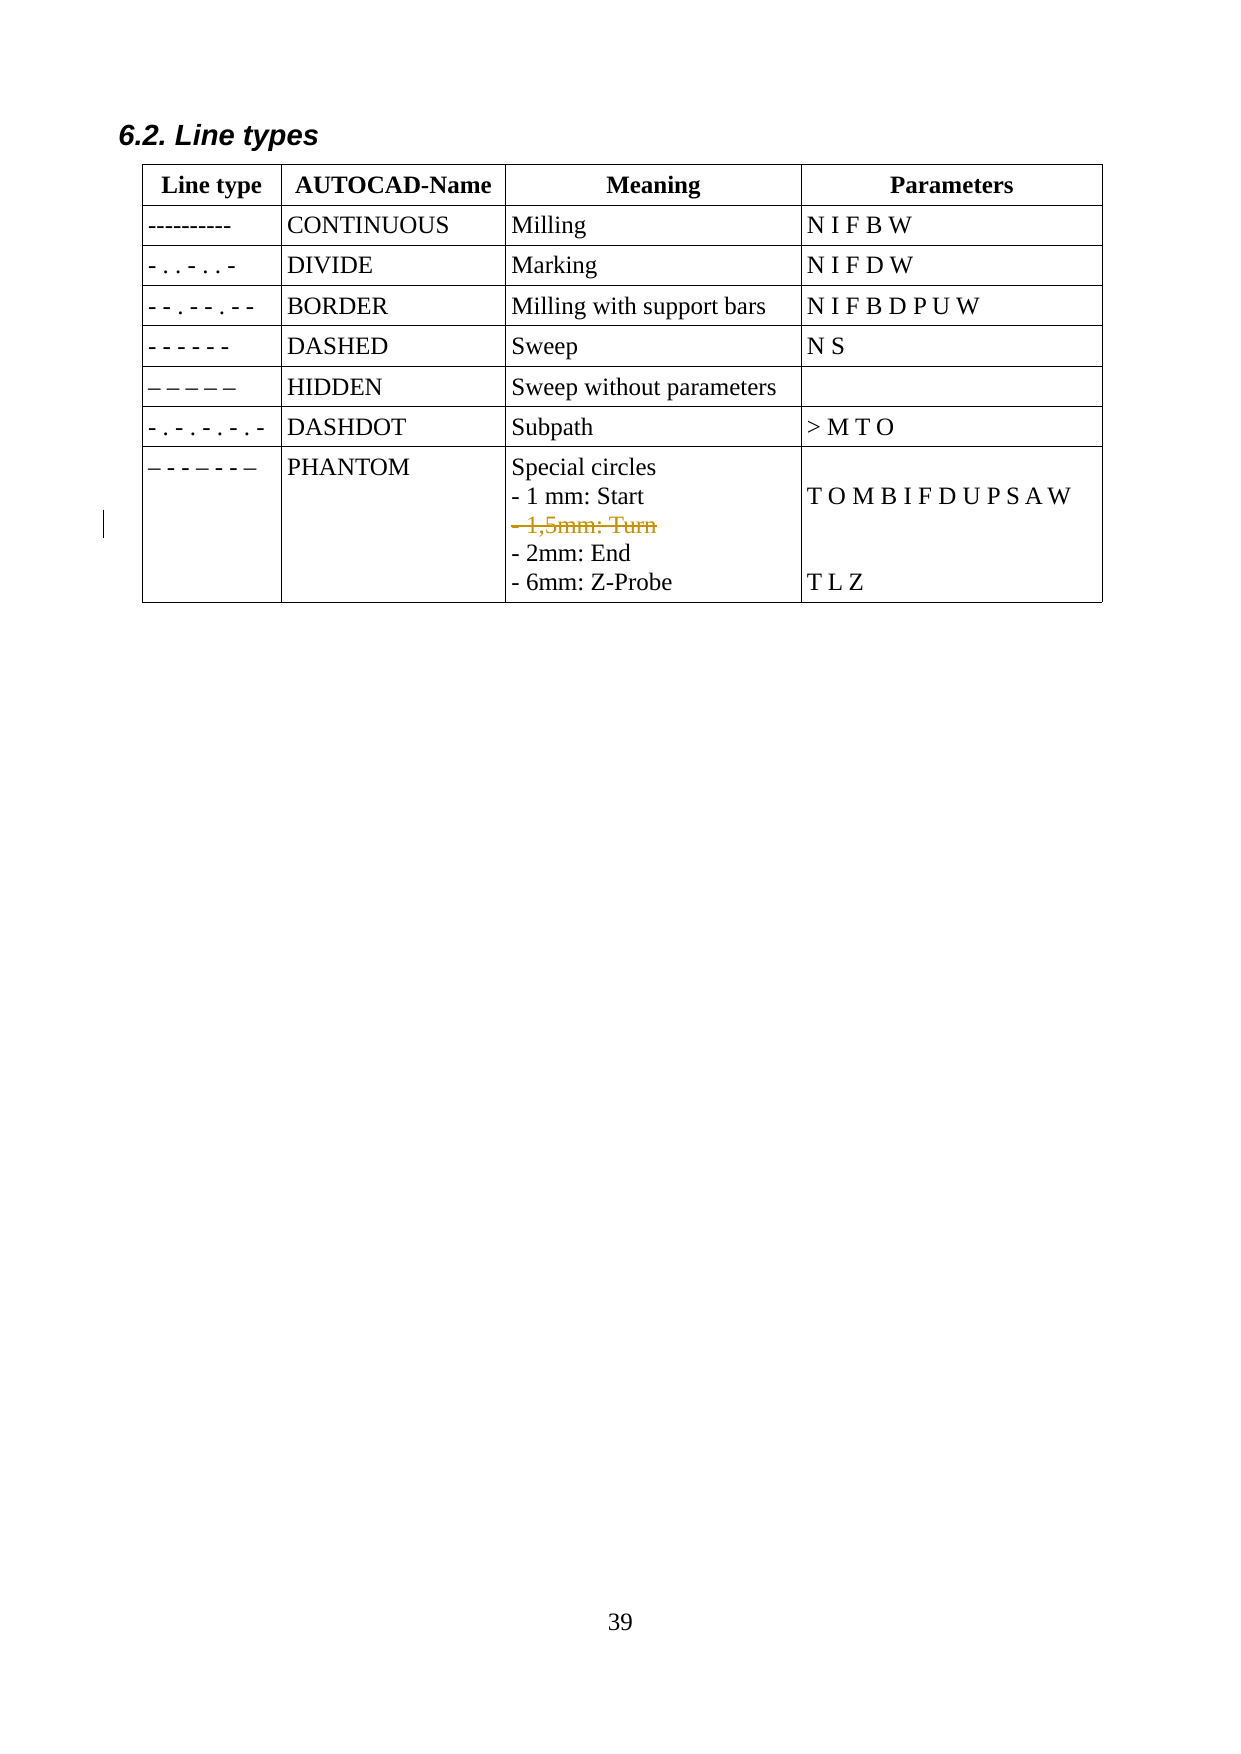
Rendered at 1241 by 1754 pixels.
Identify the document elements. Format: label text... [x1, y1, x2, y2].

table_cell HIDDEN [282, 367, 505, 406]
table_cell Sweep [506, 326, 801, 366]
table_cell BORDER [282, 286, 505, 325]
table_cell - - . - - . - - [143, 286, 281, 325]
table_cell Special circles - 1 mm: Start - 2mm: End - 6mm: Z-Probe [506, 447, 801, 602]
table_cell N I F B D P U W [802, 286, 1102, 325]
table_header AUTOCAD-Name [282, 165, 505, 204]
table_cell Marking [506, 246, 801, 285]
table_header Meaning [506, 165, 801, 204]
table_cell ---------- [143, 206, 281, 245]
table_cell N I F B W [802, 206, 1102, 245]
table_cell > M T O [802, 407, 1102, 446]
table_cell DASHDOT [282, 407, 505, 446]
table_cell - . - . - . - . - [143, 407, 281, 446]
table_cell DIVIDE [282, 246, 505, 285]
table_header Parameters [802, 165, 1102, 204]
table_cell Milling with support bars [506, 286, 801, 325]
table_header Line type [143, 165, 281, 204]
table_cell DASHED [282, 326, 505, 366]
table_cell Milling [506, 206, 801, 245]
table_cell – - - – - - – [143, 447, 281, 602]
subtitle 6.2. Line types [118, 118, 1122, 152]
table_cell CONTINUOUS [282, 206, 505, 245]
table_cell [802, 367, 1102, 406]
table_cell PHANTOM [282, 447, 505, 602]
table_cell N S [802, 326, 1102, 366]
table_cell T O M B I F D U P S A W T L Z [802, 447, 1102, 602]
table_cell – – – – – [143, 367, 281, 406]
table_cell Sweep without parameters [506, 367, 801, 406]
table_cell - . . - . . - [143, 246, 281, 285]
table_cell N I F D W [802, 246, 1102, 285]
table_cell - - - - - - [143, 326, 281, 366]
table_cell Subpath [506, 407, 801, 446]
